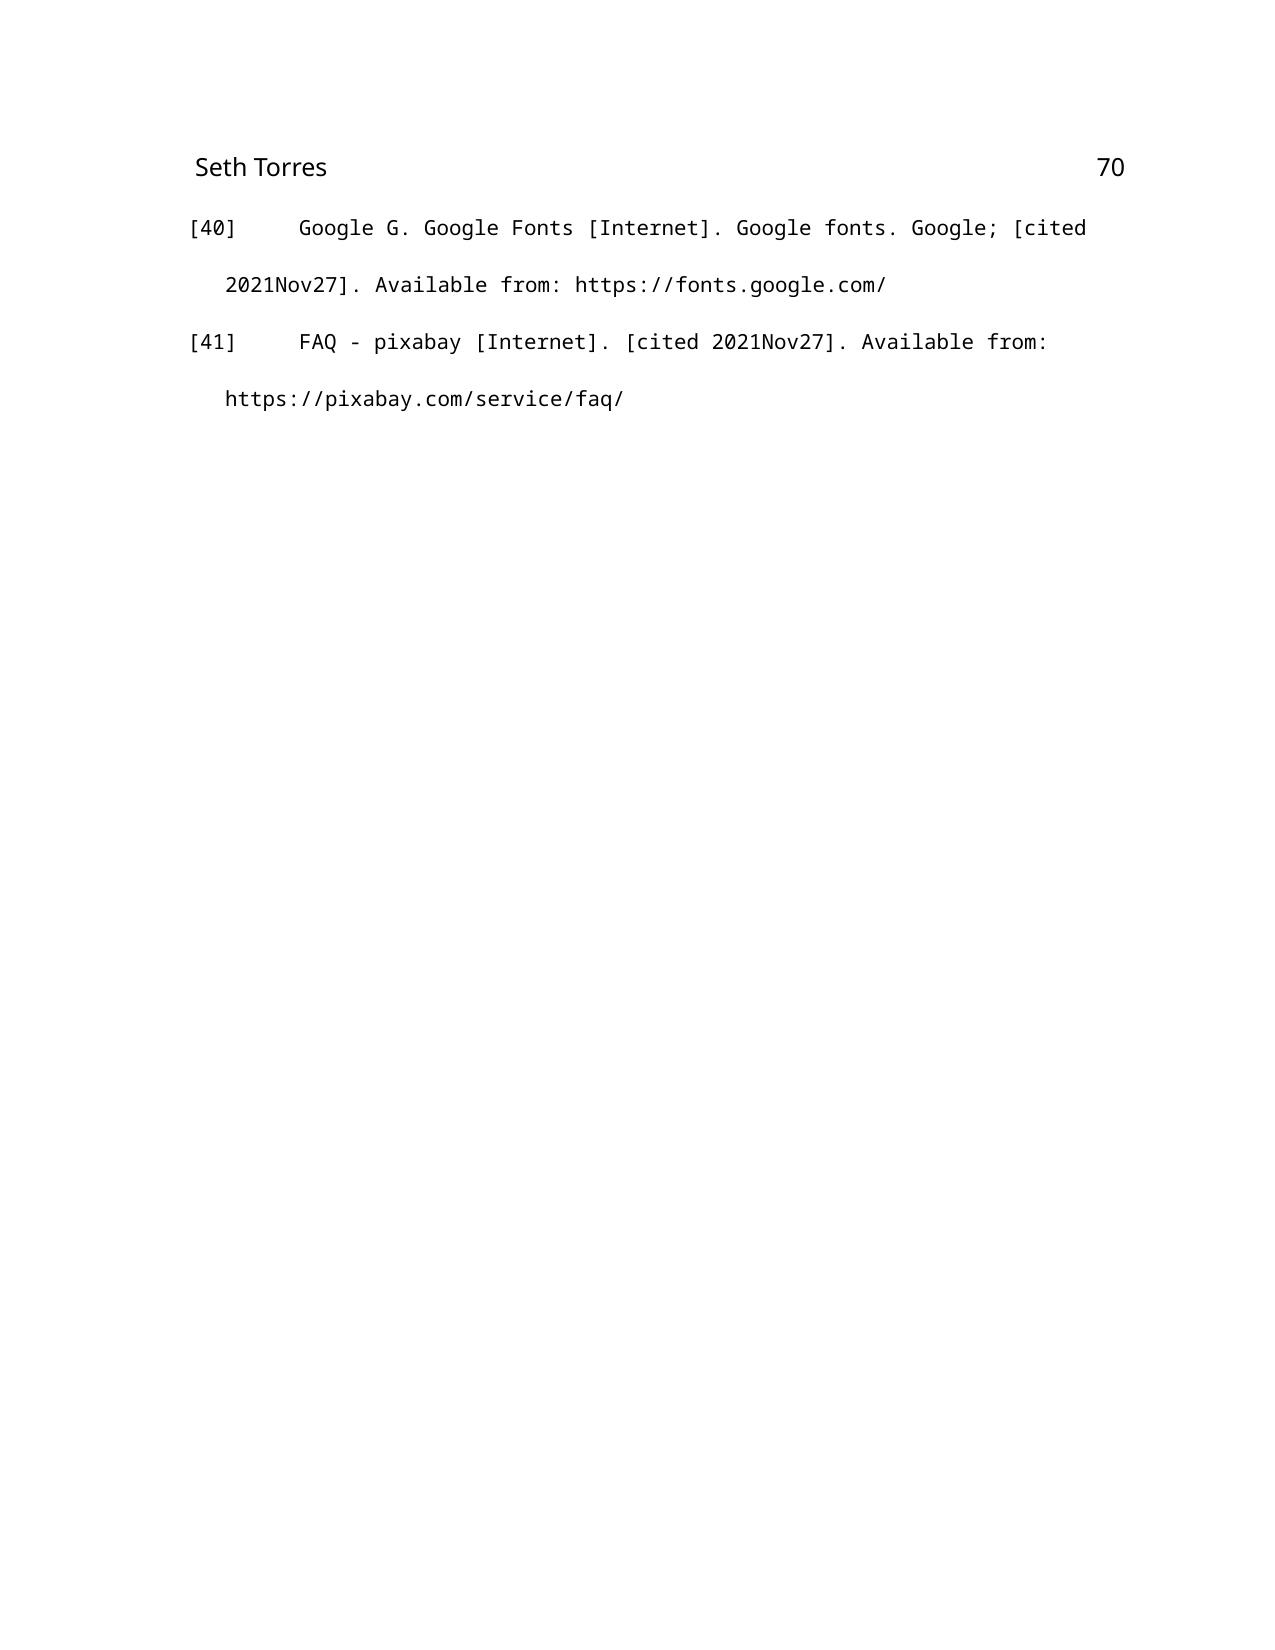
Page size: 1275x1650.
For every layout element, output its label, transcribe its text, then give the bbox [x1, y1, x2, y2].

list Google G. Google Fonts [Internet]. Google fonts. Google; [cited 2021Nov27]. Available from: https://fonts.google.com/ [187, 213, 1125, 299]
list FAQ - pixabay [Internet]. [cited 2021Nov27]. Available from: https://pixabay.com/service/faq/ [187, 327, 1125, 413]
